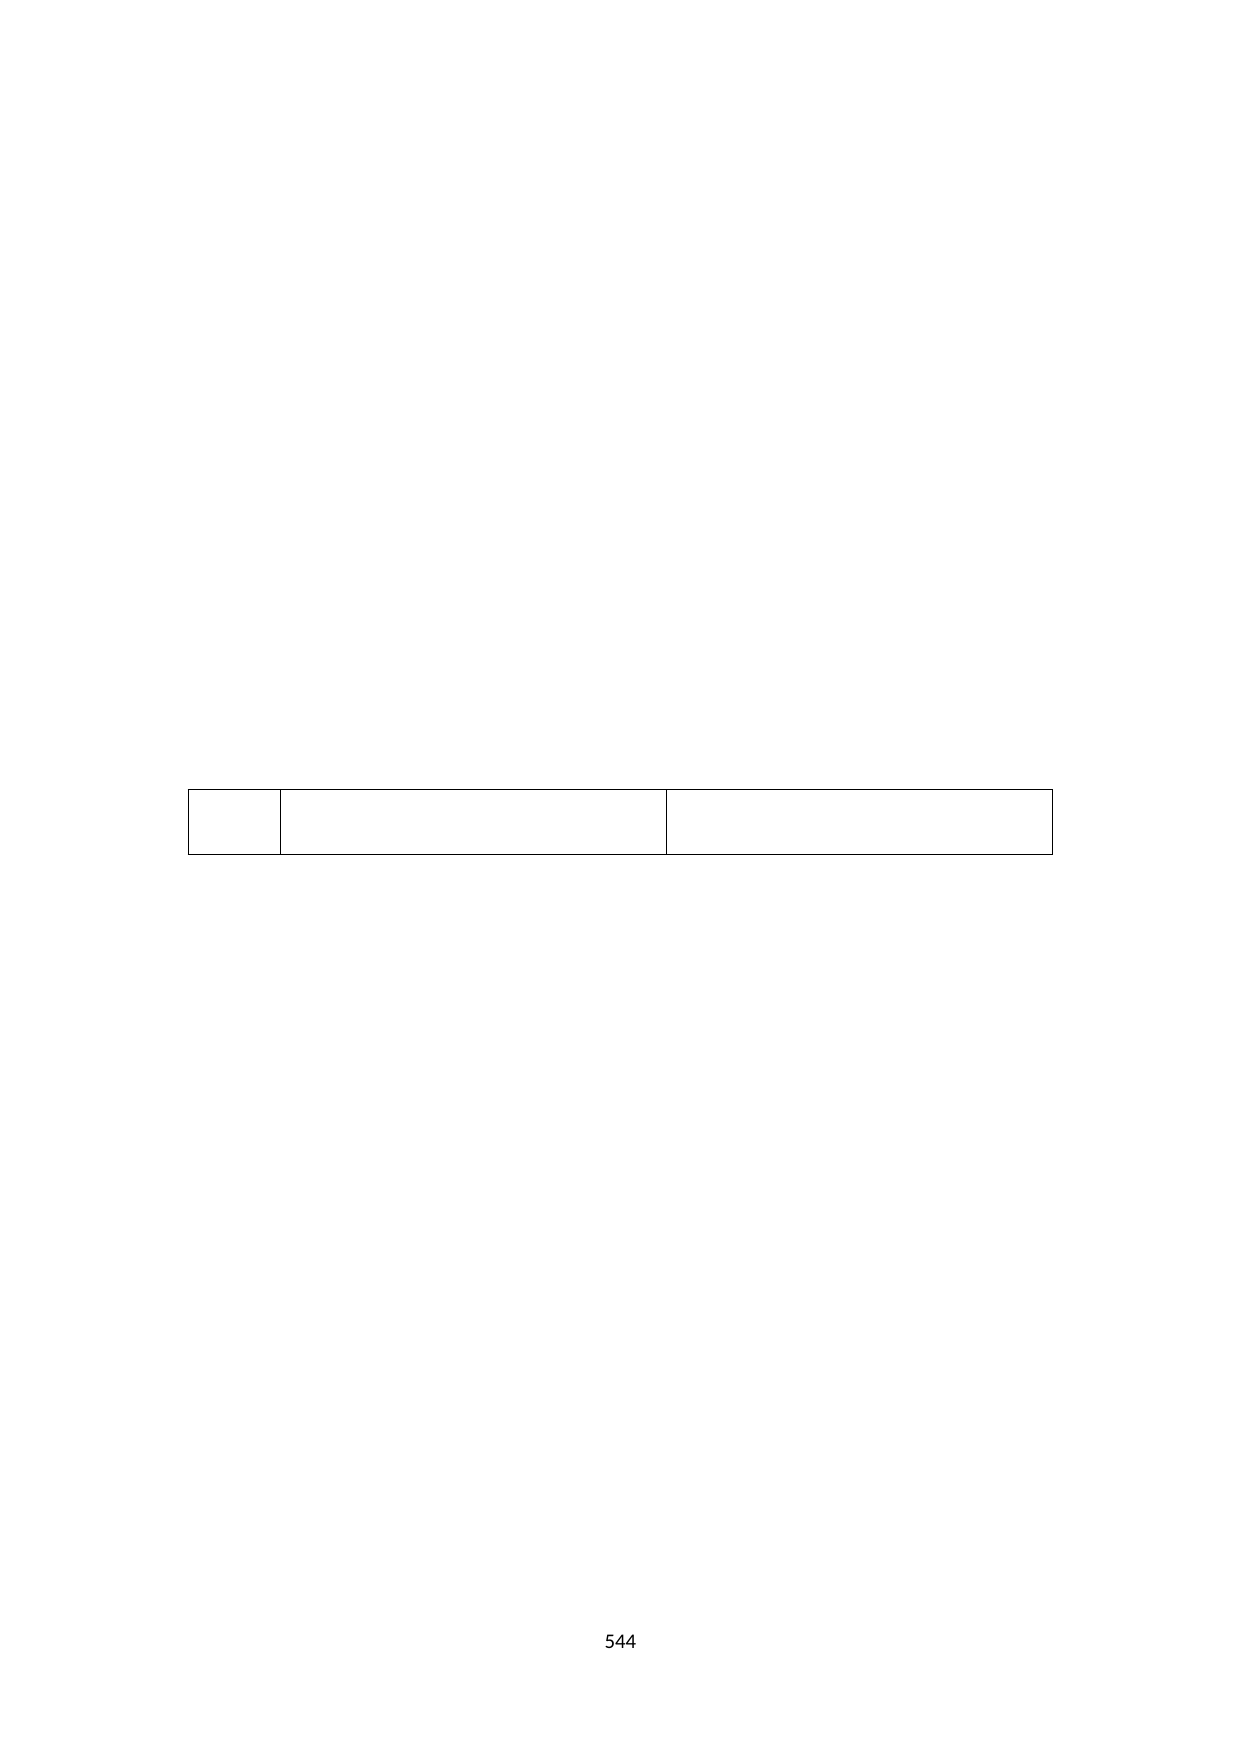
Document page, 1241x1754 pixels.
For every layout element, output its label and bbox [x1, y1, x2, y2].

table_cell [281, 790, 666, 854]
table_cell [189, 790, 280, 854]
table_cell [667, 790, 1052, 854]
